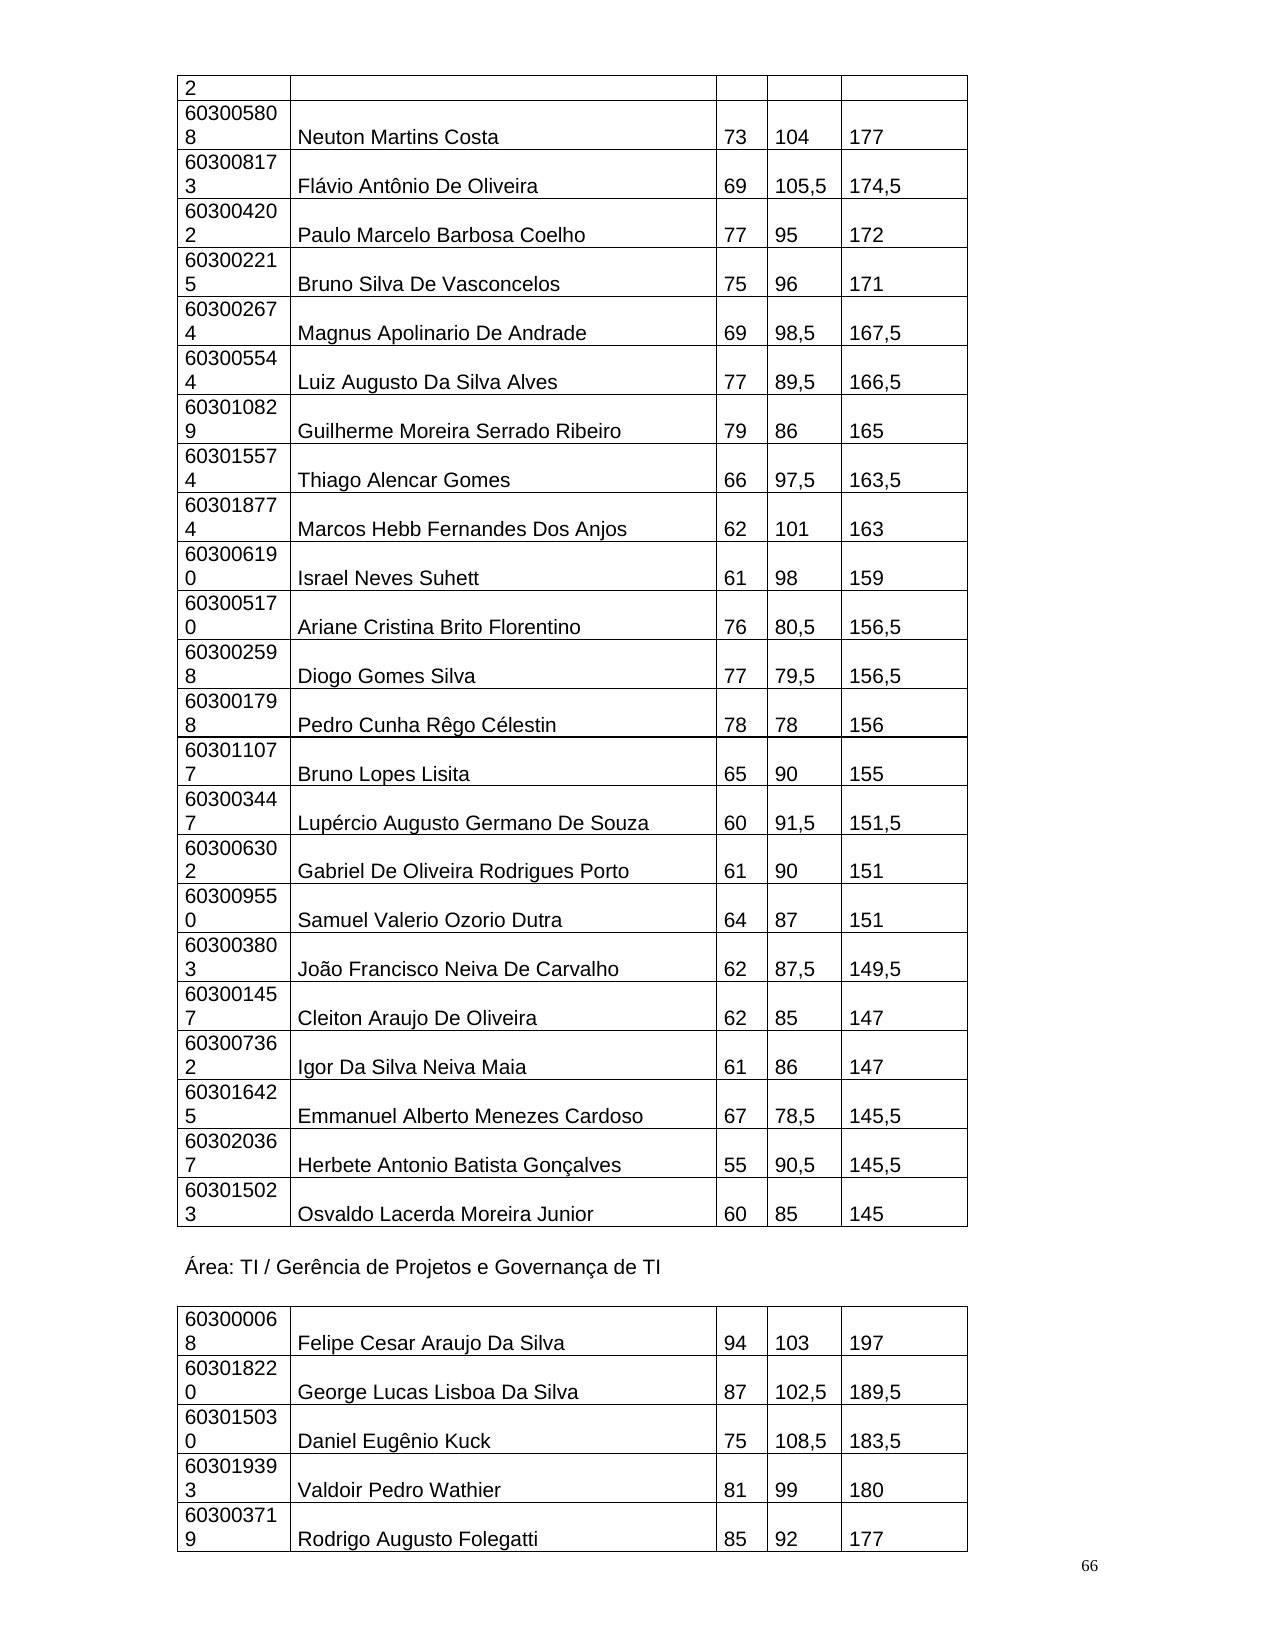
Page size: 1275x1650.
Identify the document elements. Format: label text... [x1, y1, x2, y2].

table_cell 189,5 [842, 1356, 967, 1404]
table_cell Bruno Lopes Lisita [291, 738, 716, 785]
table_cell 165 [842, 395, 967, 443]
table_cell Valdoir Pedro Wathier [291, 1454, 716, 1502]
table_cell 603020367 [178, 1129, 290, 1177]
table_cell 61 [717, 1031, 767, 1079]
table_cell 183,5 [842, 1405, 967, 1453]
table_cell 151 [842, 884, 967, 932]
table_cell 69 [717, 297, 767, 345]
table_cell 603002674 [178, 297, 290, 345]
table_cell 96 [768, 248, 841, 296]
table_cell João Francisco Neiva De Carvalho [291, 933, 716, 981]
table_cell 77 [717, 199, 767, 247]
table_cell 151 [842, 835, 967, 883]
table_cell 67 [717, 1080, 767, 1128]
table_cell Felipe Cesar Araujo Da Silva [291, 1307, 716, 1355]
table_cell 95 [768, 199, 841, 247]
table_cell Herbete Antonio Batista Gonçalves [291, 1129, 716, 1177]
table_cell [291, 76, 716, 100]
table_cell Paulo Marcelo Barbosa Coelho [291, 199, 716, 247]
table_cell 75 [717, 248, 767, 296]
table_cell [768, 76, 841, 100]
table_cell 87,5 [768, 933, 841, 981]
table_cell 97,5 [768, 444, 841, 492]
table_cell 69 [717, 150, 767, 198]
table_cell 61 [717, 835, 767, 883]
table_cell 603018774 [178, 493, 290, 541]
table_cell 603000068 [178, 1307, 290, 1355]
table_cell 2 [178, 76, 290, 100]
table_cell Thiago Alencar Gomes [291, 444, 716, 492]
table_cell 90 [768, 738, 841, 785]
table_cell [717, 76, 767, 100]
table_cell Bruno Silva De Vasconcelos [291, 248, 716, 296]
table_cell Pedro Cunha Rêgo Célestin [291, 689, 716, 736]
table_cell 61 [717, 542, 767, 589]
table_cell 62 [717, 493, 767, 541]
table_cell 603010829 [178, 395, 290, 443]
table_cell 87 [717, 1356, 767, 1404]
table_cell Área: TI / Gerência de Projetos e Governança de TI [177, 1253, 967, 1279]
table_cell 156,5 [842, 640, 967, 687]
table_cell 603006190 [178, 542, 290, 589]
table_cell 603005544 [178, 346, 290, 394]
table_cell 73 [717, 101, 767, 149]
table_cell 149,5 [842, 933, 967, 981]
table_cell 603019393 [178, 1454, 290, 1502]
table_cell 151,5 [842, 786, 967, 834]
table_cell 64 [717, 884, 767, 932]
table_cell 147 [842, 1031, 967, 1079]
table_cell [177, 1227, 967, 1253]
table_cell 105,5 [768, 150, 841, 198]
table_cell 180 [842, 1454, 967, 1502]
table_cell 603009550 [178, 884, 290, 932]
table_cell 60 [717, 786, 767, 834]
table_cell 603002598 [178, 640, 290, 687]
table_cell 603005808 [178, 101, 290, 149]
table_cell 77 [717, 640, 767, 687]
table_cell 159 [842, 542, 967, 589]
table_cell Cleiton Araujo De Oliveira [291, 982, 716, 1030]
table_cell Flávio Antônio De Oliveira [291, 150, 716, 198]
table_cell 92 [768, 1503, 841, 1551]
table_cell 147 [842, 982, 967, 1030]
table_cell [842, 76, 967, 100]
table_cell Marcos Hebb Fernandes Dos Anjos [291, 493, 716, 541]
table_cell 603007362 [178, 1031, 290, 1079]
table_cell 55 [717, 1129, 767, 1177]
table_cell Gabriel De Oliveira Rodrigues Porto [291, 835, 716, 883]
table_cell 603016425 [178, 1080, 290, 1128]
table_cell Guilherme Moreira Serrado Ribeiro [291, 395, 716, 443]
table_cell 108,5 [768, 1405, 841, 1453]
table_cell 603001798 [178, 689, 290, 736]
table_cell 603018220 [178, 1356, 290, 1404]
table_cell 166,5 [842, 346, 967, 394]
table_cell 62 [717, 982, 767, 1030]
table_cell 163,5 [842, 444, 967, 492]
table_cell 603001457 [178, 982, 290, 1030]
table_cell Osvaldo Lacerda Moreira Junior [291, 1178, 716, 1226]
table_cell 87 [768, 884, 841, 932]
table_cell 603015574 [178, 444, 290, 492]
table_cell 103 [768, 1307, 841, 1355]
table_cell 78 [768, 689, 841, 736]
table_cell 603003447 [178, 786, 290, 834]
table_cell 603008173 [178, 150, 290, 198]
table_cell 145 [842, 1178, 967, 1226]
table_cell Rodrigo Augusto Folegatti [291, 1503, 716, 1551]
table_cell 603015023 [178, 1178, 290, 1226]
table_cell 603011077 [178, 738, 290, 785]
table_cell 79 [717, 395, 767, 443]
table_cell 65 [717, 738, 767, 785]
table_cell 603005170 [178, 591, 290, 638]
table_cell 85 [717, 1503, 767, 1551]
table_cell 603015030 [178, 1405, 290, 1453]
table_cell 79,5 [768, 640, 841, 687]
table_cell 197 [842, 1307, 967, 1355]
table_cell 94 [717, 1307, 767, 1355]
table_cell Samuel Valerio Ozorio Dutra [291, 884, 716, 932]
table_cell 167,5 [842, 297, 967, 345]
table_cell 91,5 [768, 786, 841, 834]
table_cell 78 [717, 689, 767, 736]
table_cell 177 [842, 101, 967, 149]
table_cell 98 [768, 542, 841, 589]
table_cell 603004202 [178, 199, 290, 247]
table_cell 104 [768, 101, 841, 149]
table_cell 86 [768, 395, 841, 443]
table_cell 77 [717, 346, 767, 394]
table_cell George Lucas Lisboa Da Silva [291, 1356, 716, 1404]
table_cell 156 [842, 689, 967, 736]
table_cell 174,5 [842, 150, 967, 198]
table_cell 80,5 [768, 591, 841, 638]
table_cell 60 [717, 1178, 767, 1226]
table_cell 156,5 [842, 591, 967, 638]
table_cell Luiz Augusto Da Silva Alves [291, 346, 716, 394]
table_cell 603006302 [178, 835, 290, 883]
table_cell 75 [717, 1405, 767, 1453]
table_cell Neuton Martins Costa [291, 101, 716, 149]
table_cell Igor Da Silva Neiva Maia [291, 1031, 716, 1079]
table_cell Ariane Cristina Brito Florentino [291, 591, 716, 638]
table_cell 86 [768, 1031, 841, 1079]
table_cell 62 [717, 933, 767, 981]
table_cell Emmanuel Alberto Menezes Cardoso [291, 1080, 716, 1128]
table_cell 102,5 [768, 1356, 841, 1404]
table_cell 171 [842, 248, 967, 296]
table_cell 76 [717, 591, 767, 638]
table_cell 172 [842, 199, 967, 247]
table_cell 177 [842, 1503, 967, 1551]
table_cell 155 [842, 738, 967, 785]
table_cell 90,5 [768, 1129, 841, 1177]
table_cell 89,5 [768, 346, 841, 394]
table_cell 101 [768, 493, 841, 541]
table_cell 98,5 [768, 297, 841, 345]
table_cell 90 [768, 835, 841, 883]
table_cell 163 [842, 493, 967, 541]
table_cell Israel Neves Suhett [291, 542, 716, 589]
table_cell 81 [717, 1454, 767, 1502]
table_cell 78,5 [768, 1080, 841, 1128]
table_cell [177, 1279, 967, 1306]
table_cell 145,5 [842, 1080, 967, 1128]
table_cell Magnus Apolinario De Andrade [291, 297, 716, 345]
table_cell 603002215 [178, 248, 290, 296]
table_cell 145,5 [842, 1129, 967, 1177]
table_cell Diogo Gomes Silva [291, 640, 716, 687]
table_cell Daniel Eugênio Kuck [291, 1405, 716, 1453]
table_cell Lupércio Augusto Germano De Souza [291, 786, 716, 834]
table_cell 66 [717, 444, 767, 492]
table_cell 85 [768, 1178, 841, 1226]
table_cell 85 [768, 982, 841, 1030]
table_cell 603003803 [178, 933, 290, 981]
table_cell 99 [768, 1454, 841, 1502]
table_cell 603003719 [178, 1503, 290, 1551]
